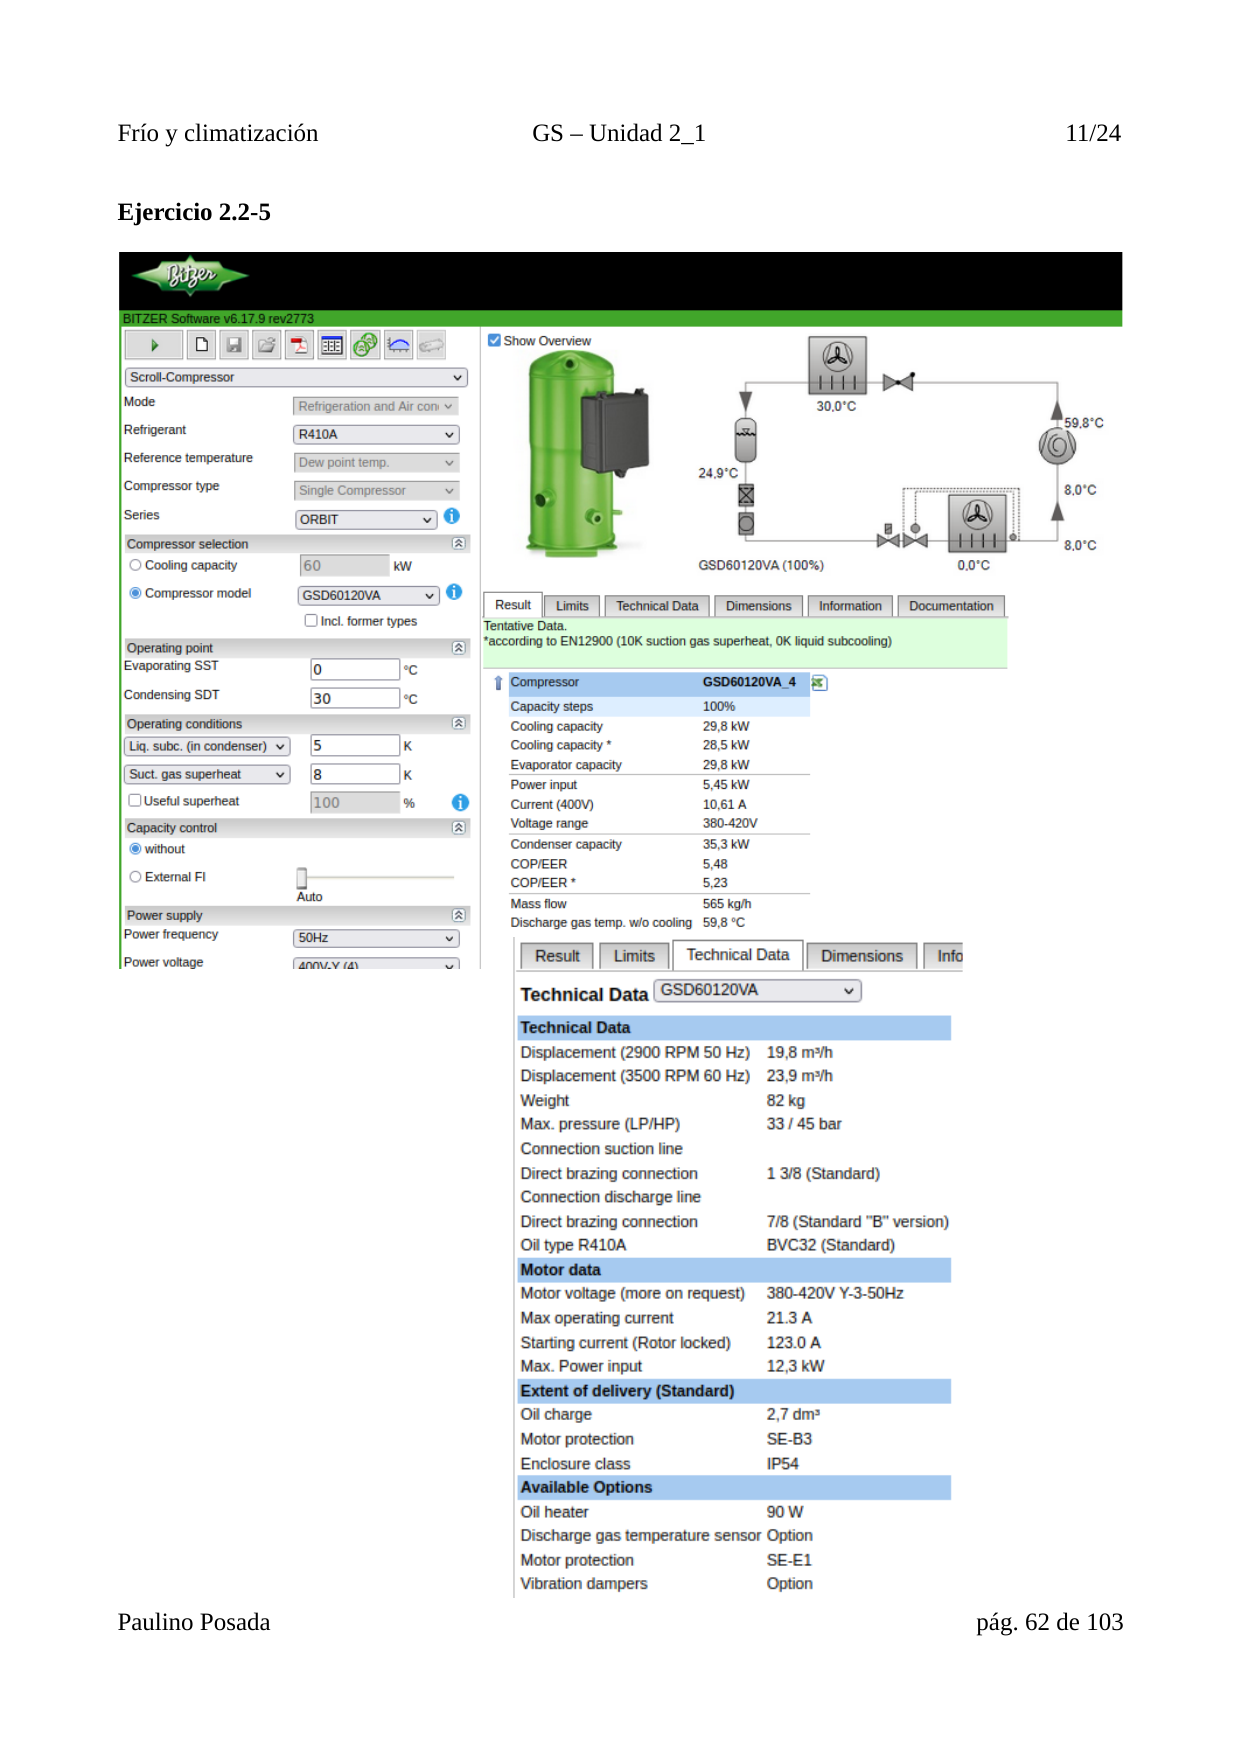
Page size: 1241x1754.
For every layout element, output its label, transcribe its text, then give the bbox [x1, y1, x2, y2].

text Ejercicio 2.2-5 [117, 197, 1123, 226]
picture [118, 252, 1123, 1598]
